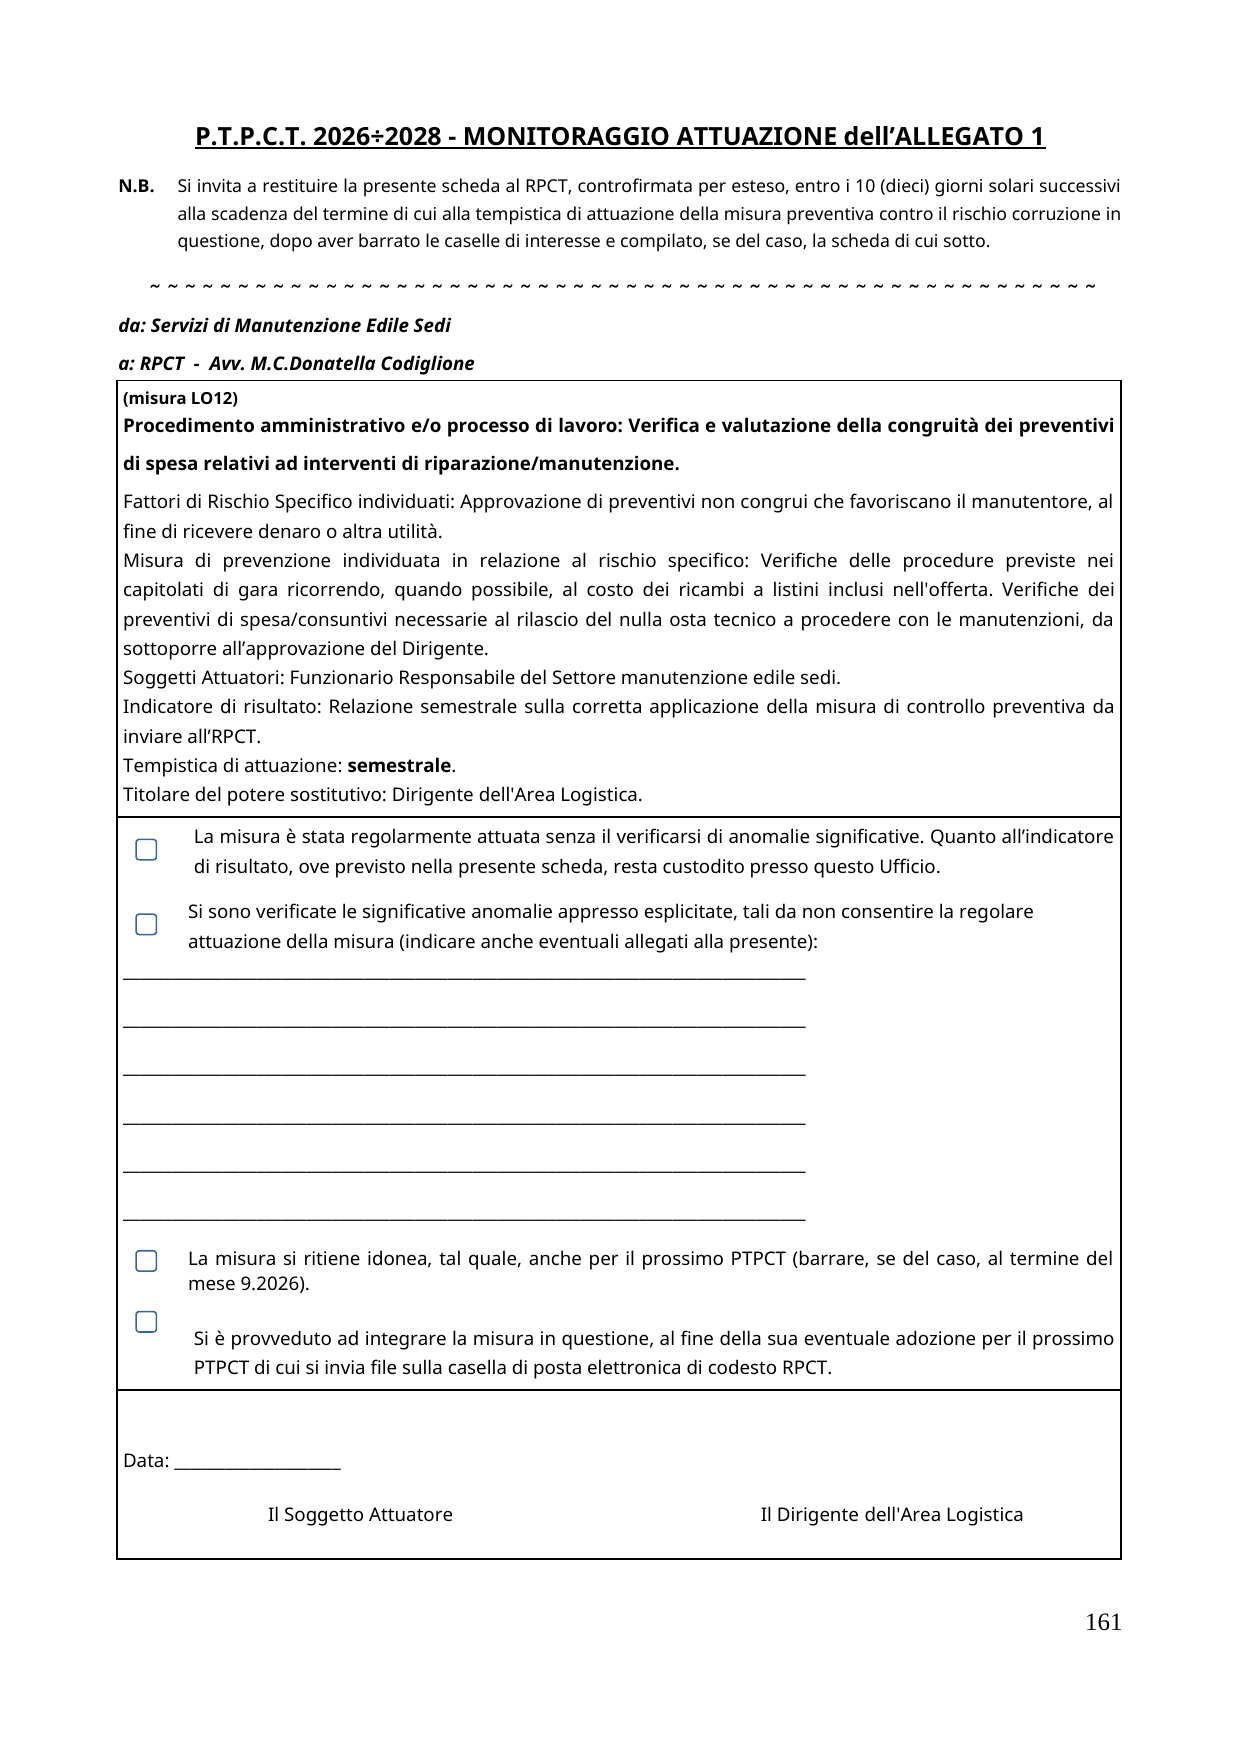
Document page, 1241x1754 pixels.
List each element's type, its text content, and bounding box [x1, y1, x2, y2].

text a: RPCT - Avv. M.C.Donatella Codiglione [118, 350, 1122, 376]
text N.B. Si invita a restituire la presente scheda al RPCT, controfirmata per esteso, entro i 10 (dieci) giorni solari successivi alla scadenza del termine di cui alla tempistica di attuazione della misura preventiva contro il rischio corruzione in questione, dopo aver barrato le caselle di interesse e compilato, se del caso, la scheda di cui sotto. [118, 173, 1122, 253]
table_cell La misura è stata regolarmente attuata senza il verificarsi di anomalie significative. Quanto all’indicatore di risultato, ove previsto nella presente scheda, resta custodito presso questo Ufficio. Si sono verificate le significative anomalie appresso esplicitate, tali da non consentire la regolare attuazione della misura (indicare anche eventuali allegati alla presente): __________________________________________________________________________________ __________________________________________________________________________________ __________________________________________________________________________________ __________________________________________________________________________________ __________________________________________________________________________________ __________________________________________________________________________________ La misura si ritiene idonea, tal quale, anche per il prossimo PTPCT (barrare, se del caso, al termine del mese 9.2026). Si è provveduto ad integrare la misura in questione, al fine della sua eventuale adozione per il prossimo PTPCT di cui si invia file sulla casella di posta elettronica di codesto RPCT. [118, 818, 1120, 1388]
text ˷ ˷ ˷ ˷ ˷ ˷ ˷ ˷ ˷ ˷ ˷ ˷ ˷ ˷ ˷ ˷ ˷ ˷ ˷ ˷ ˷ ˷ ˷ ˷ ˷ ˷ ˷ ˷ ˷ ˷ ˷ ˷ ˷ ˷ ˷ ˷ ˷ ˷ ˷ ˷ ˷ ˷ ˷ ˷ ˷ ˷ ˷ ˷ ˷ ˷ ˷ ˷ ˷ ˷ [118, 257, 1122, 291]
text da: Servizi di Manutenzione Edile Sedi [118, 312, 1122, 338]
text P.T.P.C.T. 2026÷2028 - MONITORAGGIO ATTUAZIONE dell’ALLEGATO 1 [118, 118, 1122, 152]
table_cell Data: ____________________ Il Soggetto Attuatore Il Dirigente dell'Area Logistica [118, 1391, 1120, 1558]
table_header (misura LO12) Procedimento amministrativo e/o processo di lavoro: Verifica e valutazione della congruità dei preventivi di spesa relativi ad interventi di riparazione/manutenzione. Fattori di Rischio Specifico individuati: Approvazione di preventivi non congrui che favoriscano il manutentore, al fine di ricevere denaro o altra utilità. Misura di prevenzione individuata in relazione al rischio specifico: Verifiche delle procedure previste nei capitolati di gara ricorrendo, quando possibile, al costo dei ricambi a listini inclusi nell'offerta. Verifiche dei preventivi di spesa/consuntivi necessarie al rilascio del nulla osta tecnico a procedere con le manutenzioni, da sottoporre all’approvazione del Dirigente. Soggetti Attuatori: Funzionario Responsabile del Settore manutenzione edile sedi. Indicatore di risultato: Relazione semestrale sulla corretta applicazione della misura di controllo preventiva da inviare all’RPCT. Tempistica di attuazione: semestrale. Titolare del potere sostitutivo: Dirigente dell'Area Logistica. [118, 381, 1120, 816]
